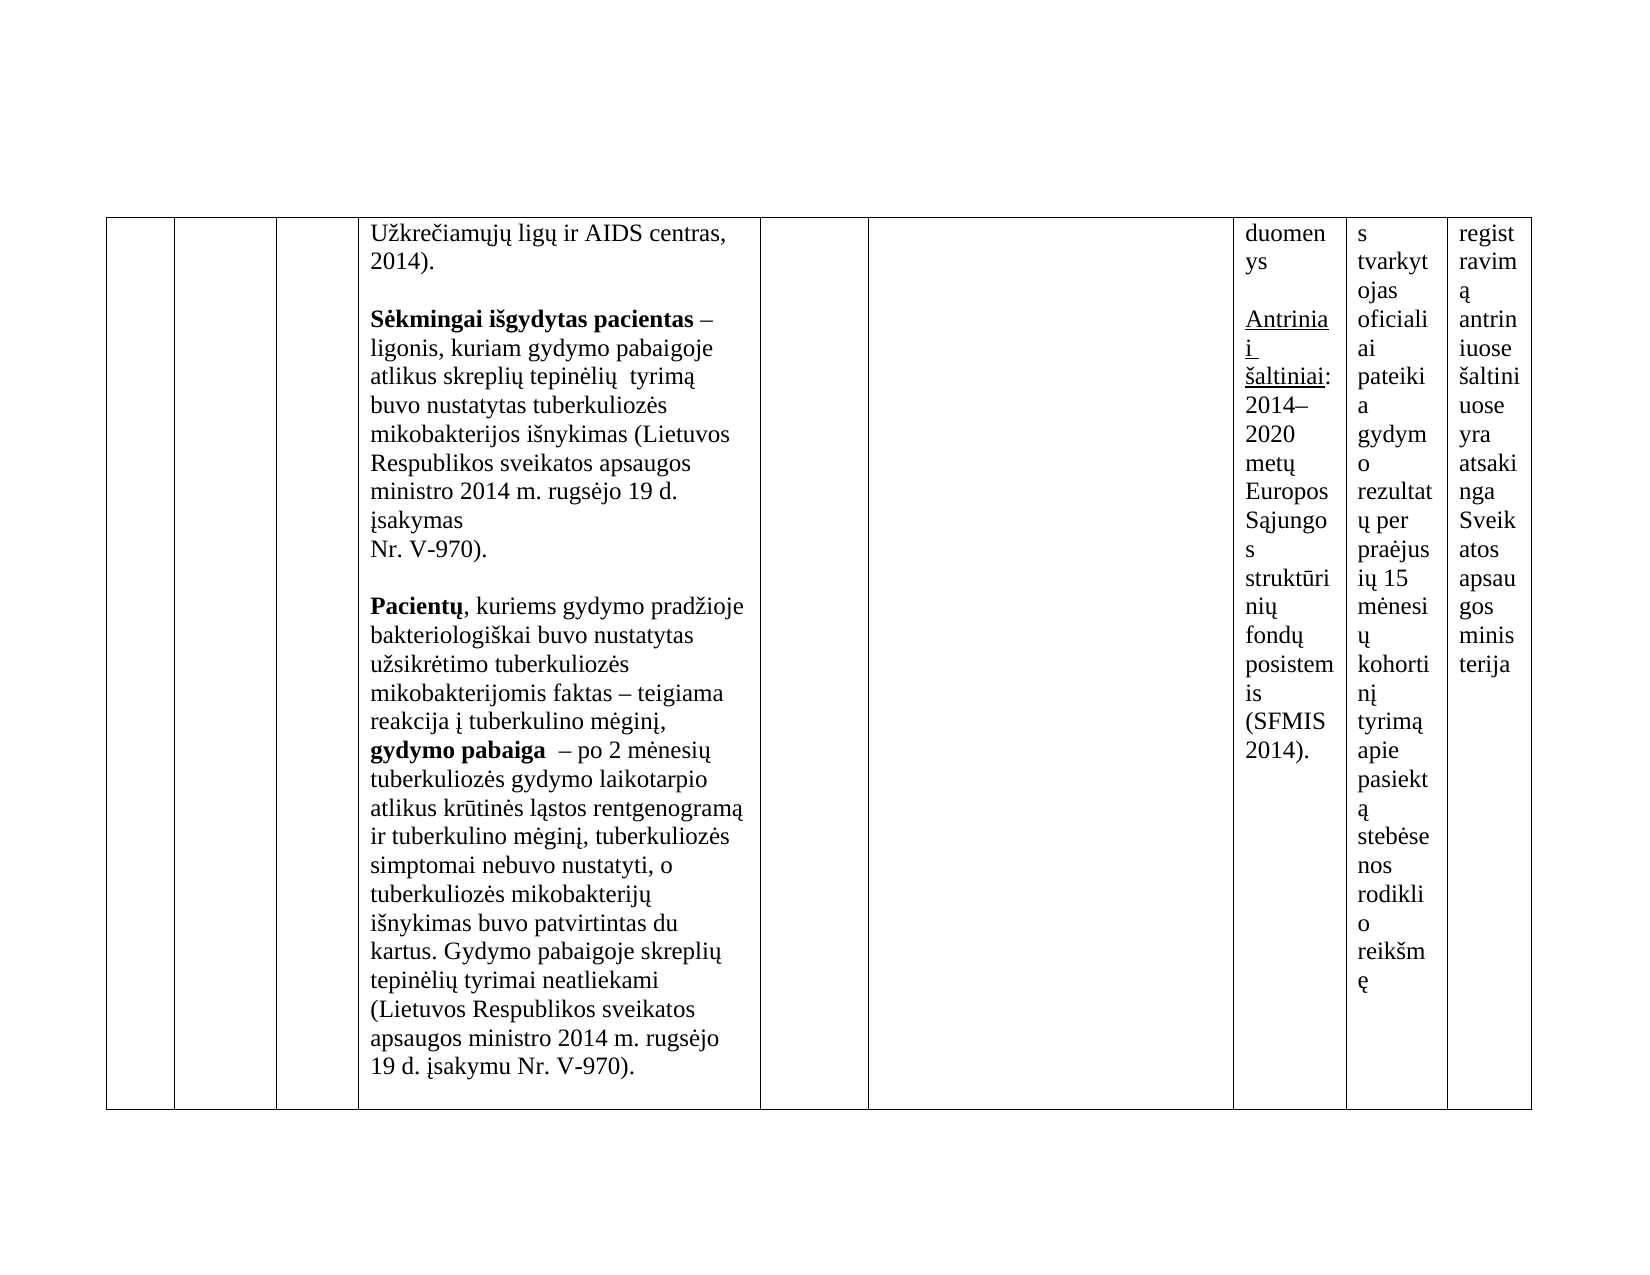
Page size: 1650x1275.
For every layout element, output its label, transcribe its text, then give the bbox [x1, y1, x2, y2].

table_cell s tvarkytojas oficialiai pateikia gydymo rezultatų per praėjusių 15 mėnesių kohortinį tyrimą apie pasiektą stebėsenos rodiklio reikšmę [1347, 218, 1447, 1109]
table_cell [761, 218, 868, 1109]
table_cell [277, 218, 358, 1109]
table_cell duomenys Antriniai šaltiniai: 2014–2020 metų Europos Sąjungos struktūrinių fondų posistemis (SFMIS 2014). [1234, 218, 1346, 1109]
table_cell [175, 218, 276, 1109]
table_cell [869, 218, 1233, 1109]
table_cell registravimą antriniuose šaltiniuose yra atsakinga Sveikatos apsaugos ministerija [1448, 218, 1531, 1109]
table_cell Užkrečiamųjų ligų ir AIDS centras, 2014). Sėkmingai išgydytas pacientas – ligonis, kuriam gydymo pabaigoje atlikus skreplių tepinėlių tyrimą buvo nustatytas tuberkuliozės mikobakterijos išnykimas (Lietuvos Respublikos sveikatos apsaugos ministro 2014 m. rugsėjo 19 d. įsakymas Nr. V-970). Pacientų, kuriems gydymo pradžioje bakteriologiškai buvo nustatytas užsikrėtimo tuberkuliozės mikobakterijomis faktas – teigiama reakcija į tuberkulino mėginį, gydymo pabaiga – po 2 mėnesių tuberkuliozės gydymo laikotarpio atlikus krūtinės ląstos rentgenogramą ir tuberkulino mėginį, tuberkuliozės simptomai nebuvo nustatyti, o tuberkuliozės mikobakterijų išnykimas buvo patvirtintas du kartus. Gydymo pabaigoje skreplių tepinėlių tyrimai neatliekami (Lietuvos Respublikos sveikatos apsaugos ministro 2014 m. rugsėjo 19 d. įsakymu Nr. V-970). [359, 218, 760, 1109]
table_cell [107, 218, 174, 1109]
